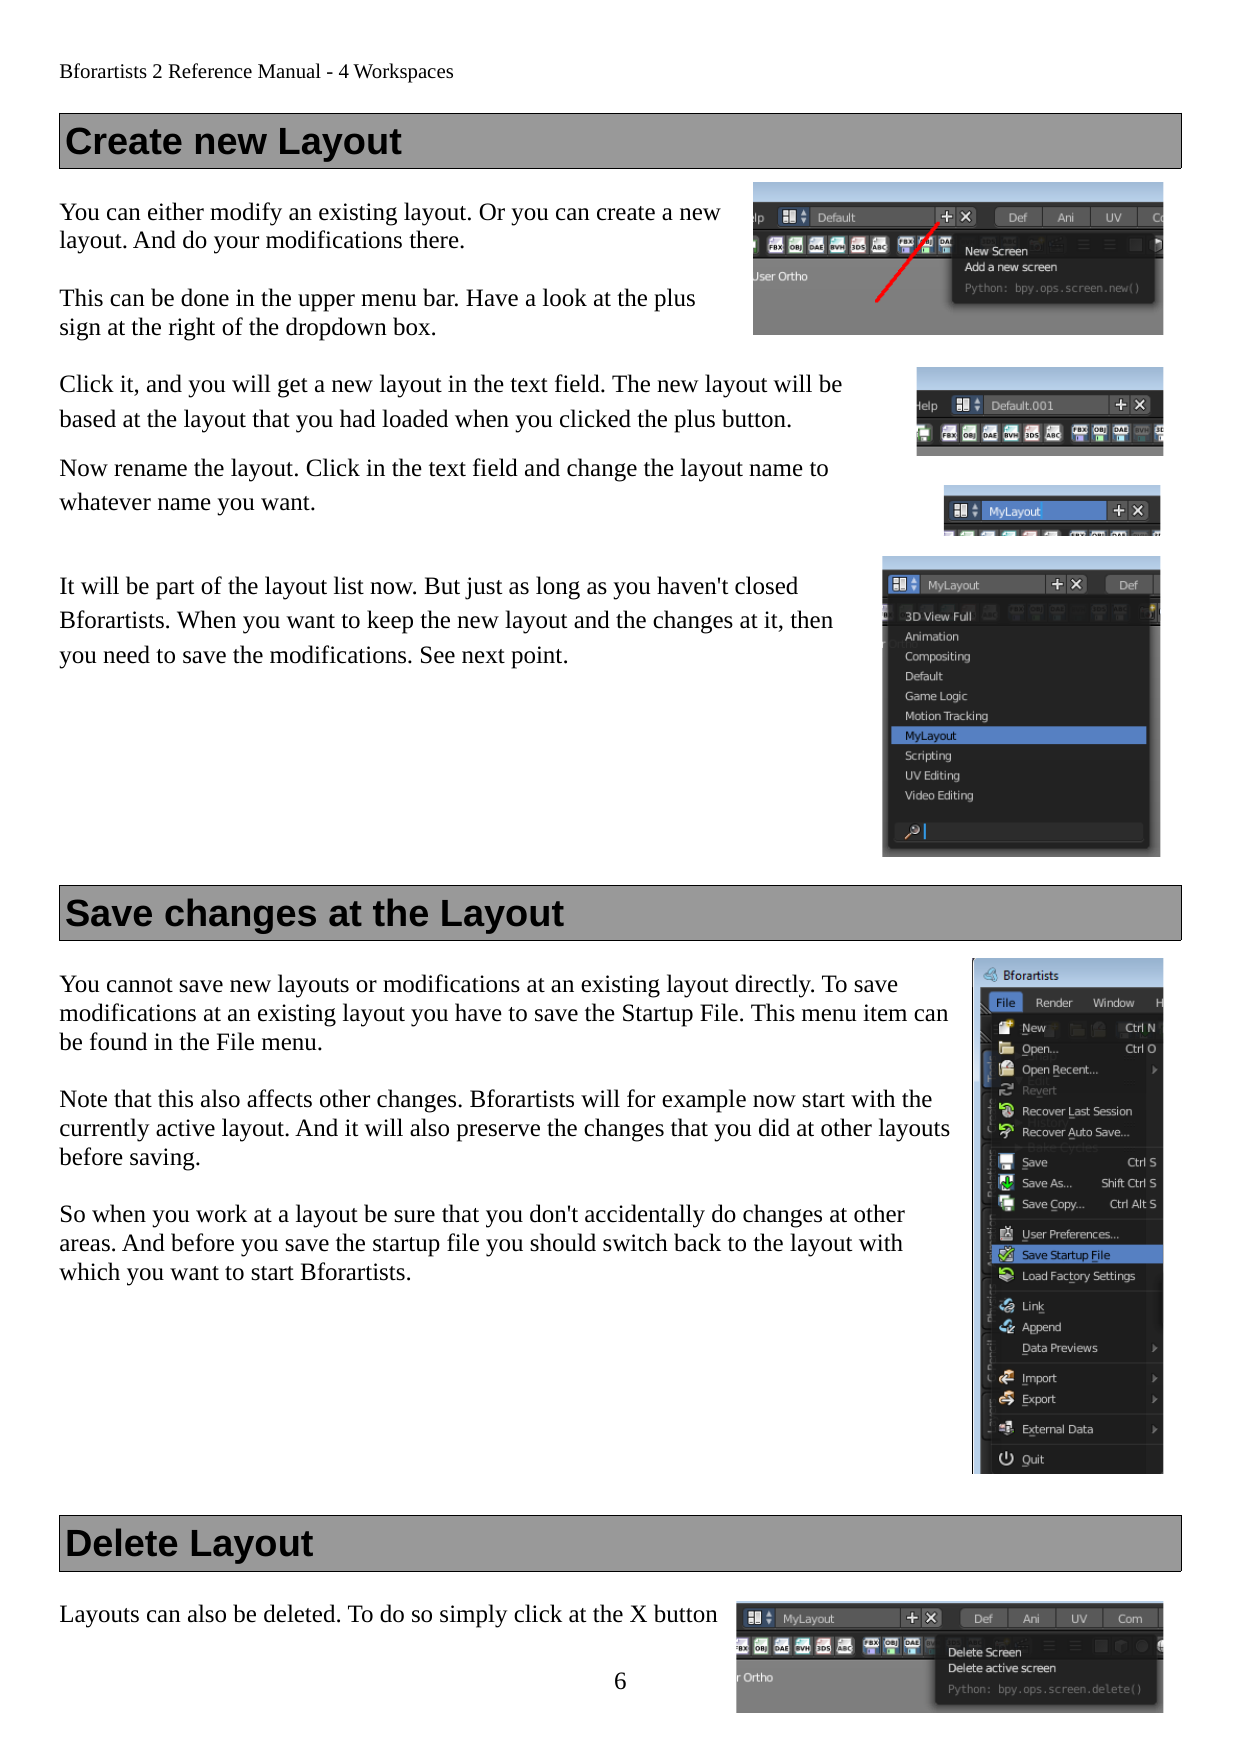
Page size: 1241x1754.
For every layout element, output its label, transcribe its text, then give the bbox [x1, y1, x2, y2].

text Note that this also affects other changes. Bforartists will for example now start with the currently active layout. And it will also preserve the changes that you did at other layouts before saving. [59, 1084, 972, 1170]
table_header Create new Layout [60, 114, 1181, 168]
text You cannot save new layouts or modifications at an existing layout directly. To save modifications at an existing layout you have to save the Startup File. This menu item can be found in the File menu. [59, 941, 1181, 1055]
text You can either modify an existing layout. Or you can create a new layout. And do your modifications there. [59, 197, 753, 254]
table_header Save changes at the Layout [60, 886, 1181, 940]
picture [736, 1601, 1164, 1713]
text This can be done in the upper menu bar. Have a look at the plus sign at the right of the dropdown box. [59, 283, 1181, 340]
picture [972, 958, 1164, 1474]
text Layouts can also be deleted. To do so simply click at the X button [59, 1572, 1181, 1628]
picture [882, 556, 1161, 857]
text Click it, and you will get a new layout in the text field. The new layout will be based at the layout that you had loaded when you clicked the plus button. [59, 369, 916, 432]
text So when you work at a layout be sure that you don't accidentally do changes at other areas. And before you save the startup file you should switch back to the layout with which you want to start Bforartists. [59, 1199, 972, 1285]
picture [943, 485, 1161, 536]
text It will be part of the layout list now. But just as long as you haven't closed Bforartists. When you want to keep the new layout and the changes at it, then you need to save the modifications. See next point. [59, 536, 1181, 668]
picture [916, 367, 1164, 456]
picture [753, 182, 1164, 335]
table_header Delete Layout [60, 1516, 1181, 1571]
text Now rename the layout. Click in the text field and change the layout name to whatever name you want. [59, 453, 1181, 516]
